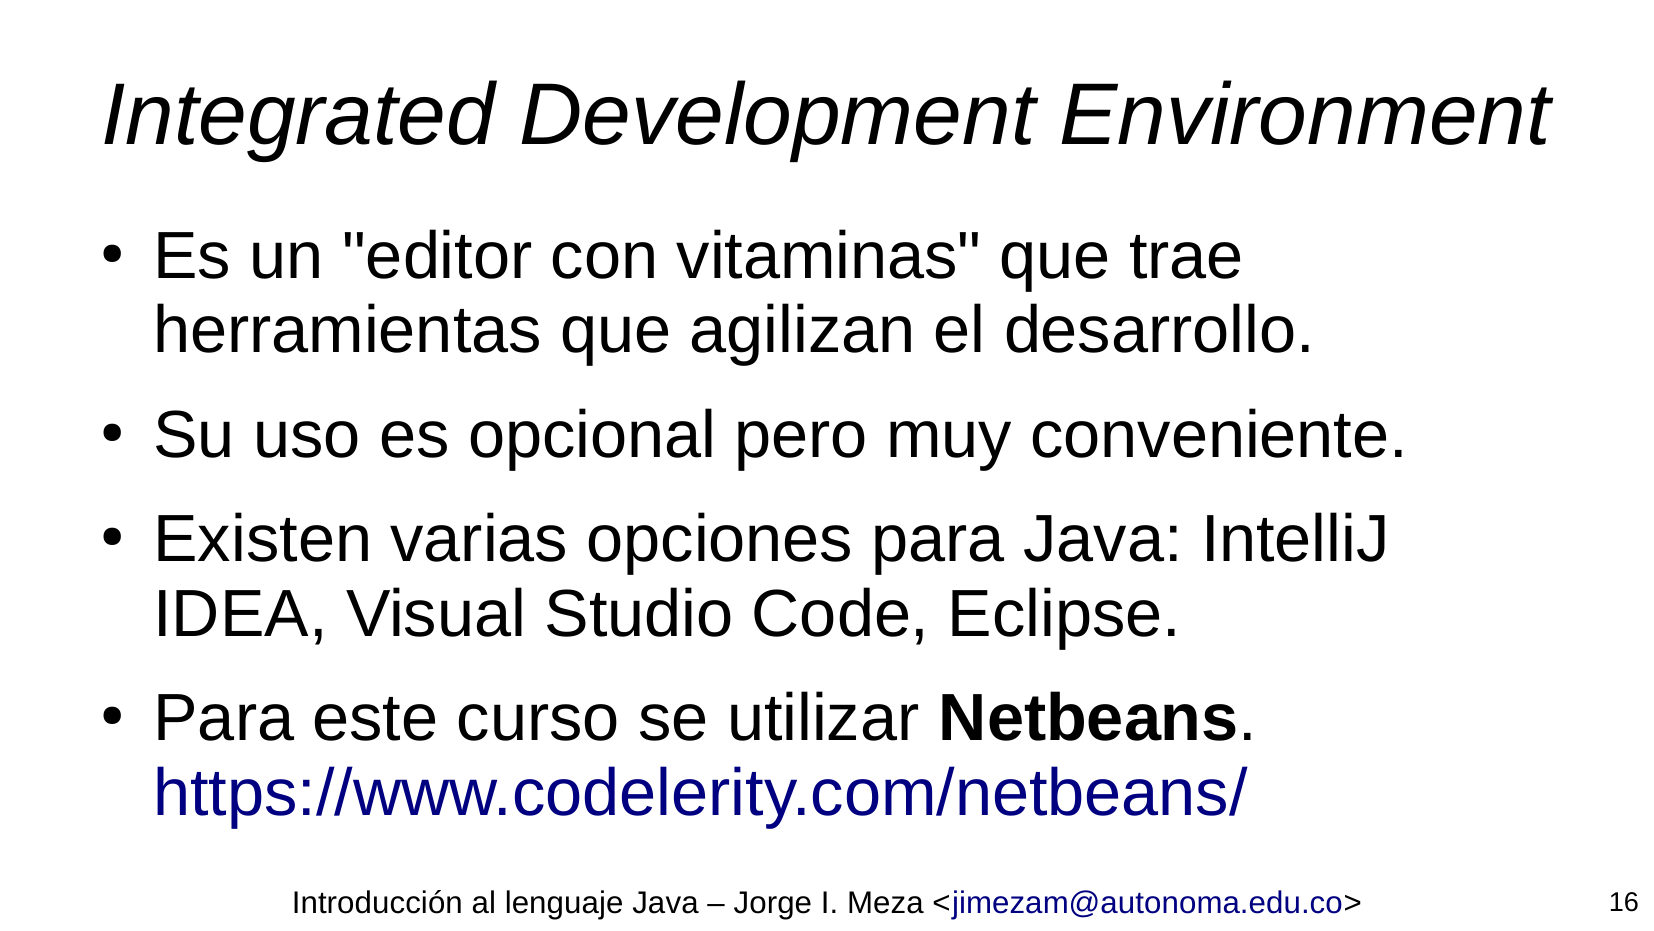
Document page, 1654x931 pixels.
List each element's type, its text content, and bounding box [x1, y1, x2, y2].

title Integrated Development Environment [82, 37, 1571, 193]
list Es un "editor con vitaminas" que trae herramientas que agilizan el desarrollo. Su uso es opcional pero muy conveniente. Existen varias opciones para Java: IntelliJ IDEA, Visual Studio Code, Eclipse. Para este curso se utilizar Netbeans. https://www.codelerity.com/netbeans/ [82, 217, 1571, 886]
